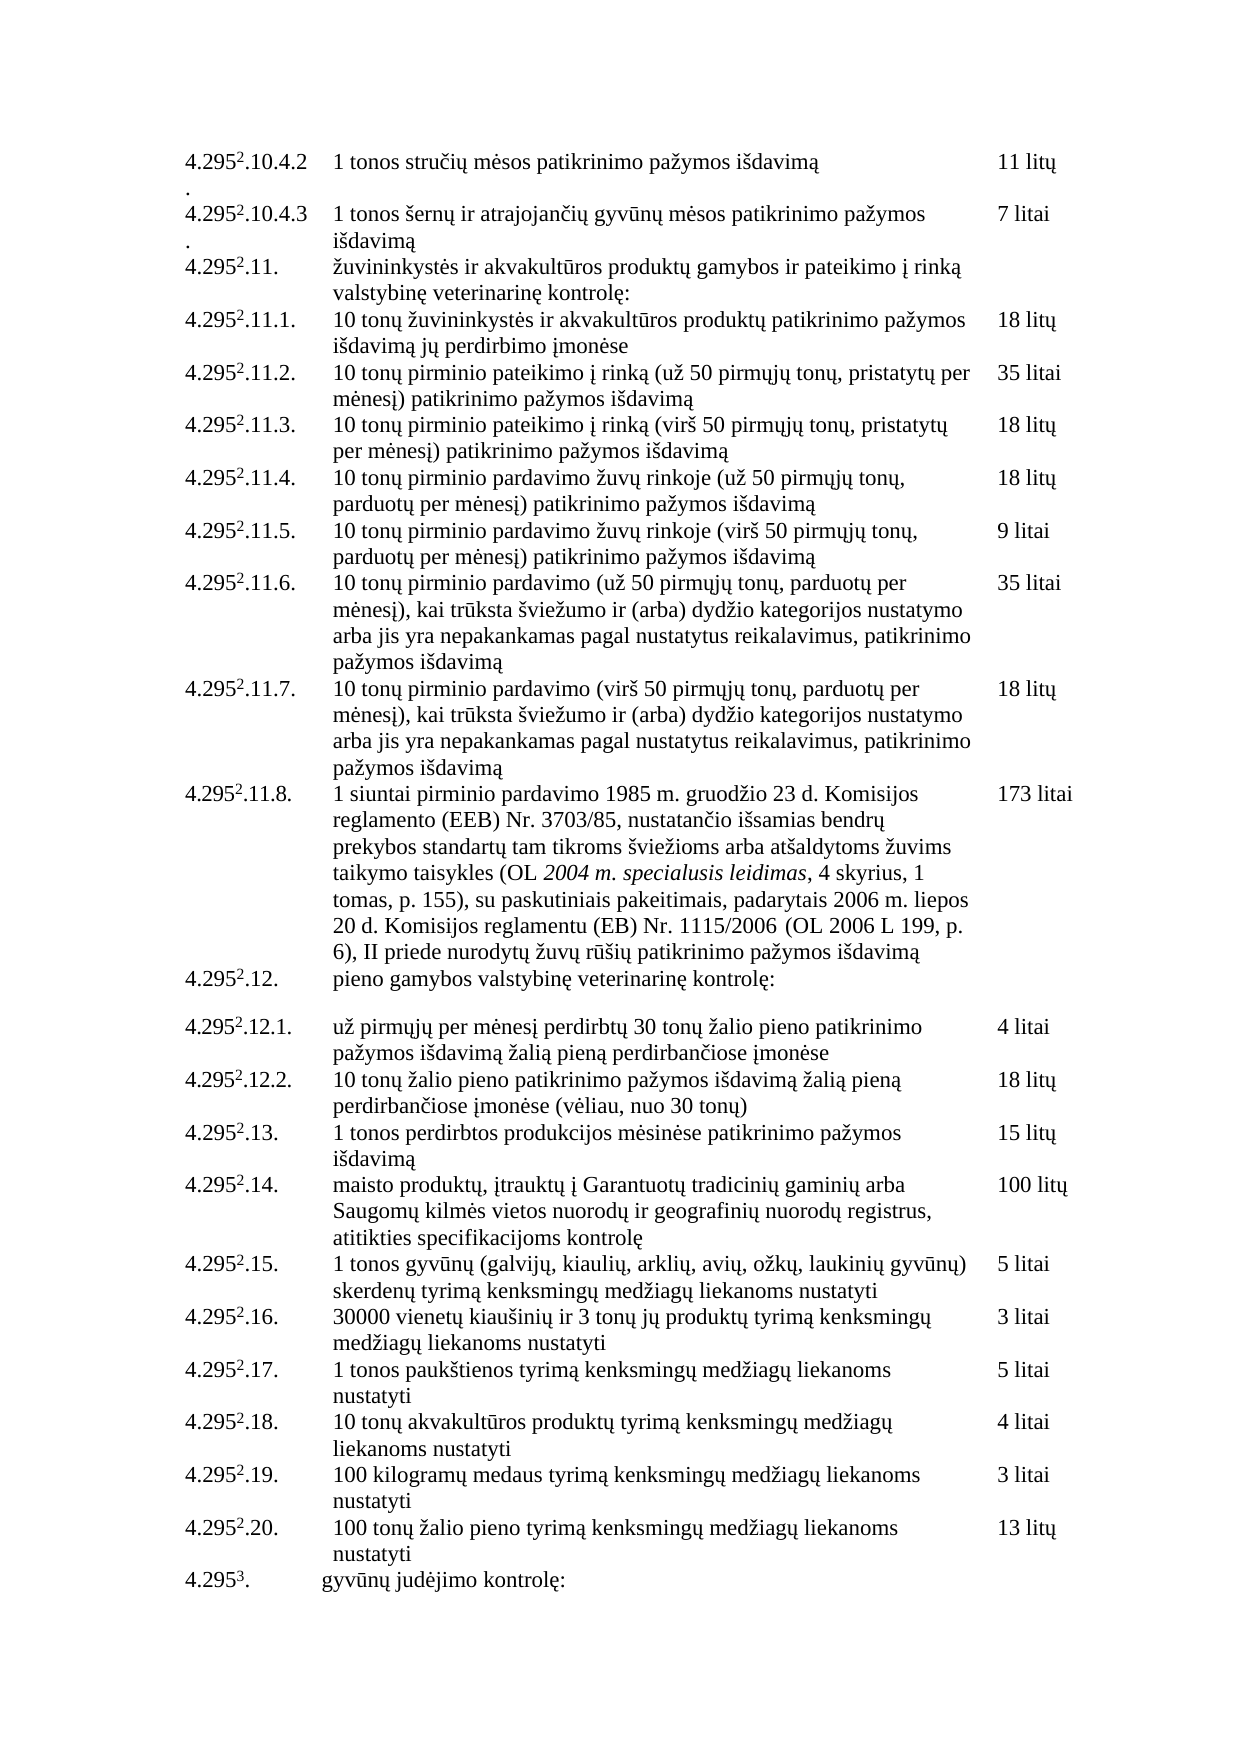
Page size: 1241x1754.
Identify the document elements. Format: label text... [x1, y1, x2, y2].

table_cell [986, 1567, 1148, 1593]
table_cell 1 tonos gyvūnų (galvijų, kiaulių, arklių, avių, ožkų, laukinių gyvūnų) skerdenų tyrimą kenksmingų medžiagų liekanoms nustatyti [321, 1250, 986, 1303]
table_cell 4.2952.11. [174, 253, 321, 306]
table_cell 10 tonų žalio pieno patikrinimo pažymos išdavimą žalią pieną perdirbančiose įmonėse (vėliau, nuo 30 tonų) [321, 1066, 986, 1118]
table_cell 30000 vienetų kiaušinių ir 3 tonų jų produktų tyrimą kenksmingų medžiagų liekanoms nustatyti [321, 1303, 986, 1356]
table_cell 4.2952.10.4.3. [174, 200, 321, 253]
table_cell pieno gamybos valstybinę veterinarinę kontrolę: [321, 965, 986, 1013]
table_cell 100 litų [986, 1171, 1148, 1250]
table_cell 1 tonos perdirbtos produkcijos mėsinėse patikrinimo pažymos išdavimą [321, 1119, 986, 1171]
table_cell gyvūnų judėjimo kontrolę: [321, 1567, 986, 1593]
table_cell 4.2952.12.1. [174, 1013, 321, 1066]
table_cell 18 litų [986, 1066, 1148, 1118]
table_cell 18 litų [986, 411, 1148, 464]
table_cell 4.2952.12.2. [174, 1066, 321, 1118]
table_cell 18 litų [986, 306, 1148, 358]
table_cell 13 litų [986, 1514, 1148, 1567]
table_cell 4.2952.11.8. [174, 780, 321, 965]
table_cell 1 tonos stručių mėsos patikrinimo pažymos išdavimą [321, 148, 986, 200]
table_cell 4.2952.18. [174, 1409, 321, 1461]
table_cell 4.2952.20. [174, 1514, 321, 1567]
table_cell 4.2952.11.6. [174, 569, 321, 675]
table_cell 4.2953. [174, 1567, 321, 1593]
table_cell 10 tonų pirminio pateikimo į rinką (virš 50 pirmųjų tonų, pristatytų per mėnesį) patikrinimo pažymos išdavimą [321, 411, 986, 464]
table_cell 5 litai [986, 1356, 1148, 1408]
table_cell 3 litai [986, 1461, 1148, 1514]
table_cell 10 tonų pirminio pardavimo žuvų rinkoje (virš 50 pirmųjų tonų, parduotų per mėnesį) patikrinimo pažymos išdavimą [321, 517, 986, 569]
table_cell 4.2952.19. [174, 1461, 321, 1514]
table_cell 10 tonų pirminio pardavimo žuvų rinkoje (už 50 pirmųjų tonų, parduotų per mėnesį) patikrinimo pažymos išdavimą [321, 464, 986, 517]
table_cell 4.2952.11.2. [174, 359, 321, 411]
table_cell 10 tonų žuvininkystės ir akvakultūros produktų patikrinimo pažymos išdavimą jų perdirbimo įmonėse [321, 306, 986, 358]
table_cell 9 litai [986, 517, 1148, 569]
table_cell 10 tonų pirminio pateikimo į rinką (už 50 pirmųjų tonų, pristatytų per mėnesį) patikrinimo pažymos išdavimą [321, 359, 986, 411]
table_cell žuvininkystės ir akvakultūros produktų gamybos ir pateikimo į rinką valstybinę veterinarinę kontrolę: [321, 253, 986, 306]
table_cell 1 siuntai pirminio pardavimo 1985 m. gruodžio 23 d. Komisijos reglamento (EEB) Nr. 3703/85, nustatančio išsamias bendrų prekybos standartų tam tikroms šviežioms arba atšaldytoms žuvims taikymo taisykles (OL 2004 m. specialusis leidimas, 4 skyrius, 1 tomas, p. 155), su paskutiniais pakeitimais, padarytais 2006 m. liepos 20 d. Komisijos reglamentu (EB) Nr. 1115/2006 (OL 2006 L 199, p. 6), II priede nurodytų žuvų rūšių patikrinimo pažymos išdavimą [321, 780, 986, 965]
table_cell 15 litų [986, 1119, 1148, 1171]
table_cell 4.2952.10.4.2. [174, 148, 321, 200]
table_cell 4 litai [986, 1013, 1148, 1066]
table_cell 4.2952.12. [174, 965, 321, 1013]
table_cell 3 litai [986, 1303, 1148, 1356]
table_cell 35 litai [986, 569, 1148, 675]
table_cell 4.2952.17. [174, 1356, 321, 1408]
table_cell 4.2952.16. [174, 1303, 321, 1356]
table_cell 10 tonų pirminio pardavimo (už 50 pirmųjų tonų, parduotų per mėnesį), kai trūksta šviežumo ir (arba) dydžio kategorijos nustatymo arba jis yra nepakankamas pagal nustatytus reikalavimus, patikrinimo pažymos išdavimą [321, 569, 986, 675]
table_cell 4.2952.13. [174, 1119, 321, 1171]
table_cell 1 tonos šernų ir atrajojančių gyvūnų mėsos patikrinimo pažymos išdavimą [321, 200, 986, 253]
table_cell 11 litų [986, 148, 1148, 200]
table_cell 173 litai [986, 780, 1148, 965]
table_cell 10 tonų pirminio pardavimo (virš 50 pirmųjų tonų, parduotų per mėnesį), kai trūksta šviežumo ir (arba) dydžio kategorijos nustatymo arba jis yra nepakankamas pagal nustatytus reikalavimus, patikrinimo pažymos išdavimą [321, 675, 986, 780]
table_cell 4 litai [986, 1409, 1148, 1461]
table_cell 4.2952.14. [174, 1171, 321, 1250]
table_cell 18 litų [986, 464, 1148, 517]
table_cell 4.2952.11.5. [174, 517, 321, 569]
table_cell 18 litų [986, 675, 1148, 780]
table_cell 1 tonos paukštienos tyrimą kenksmingų medžiagų liekanoms nustatyti [321, 1356, 986, 1408]
table_cell 100 tonų žalio pieno tyrimą kenksmingų medžiagų liekanoms nustatyti [321, 1514, 986, 1567]
table_cell 4.2952.15. [174, 1250, 321, 1303]
table_cell 5 litai [986, 1250, 1148, 1303]
table_cell 7 litai [986, 200, 1148, 253]
table_cell 4.2952.11.1. [174, 306, 321, 358]
table_cell maisto produktų, įtrauktų į Garantuotų tradicinių gaminių arba Saugomų kilmės vietos nuorodų ir geografinių nuorodų registrus, atitikties specifikacijoms kontrolę [321, 1171, 986, 1250]
table_cell 4.2952.11.7. [174, 675, 321, 780]
table_cell 4.2952.11.4. [174, 464, 321, 517]
table_cell 100 kilogramų medaus tyrimą kenksmingų medžiagų liekanoms nustatyti [321, 1461, 986, 1514]
table_cell 4.2952.11.3. [174, 411, 321, 464]
table_cell [986, 253, 1148, 306]
table_cell [986, 965, 1148, 1013]
table_cell 35 litai [986, 359, 1148, 411]
table_cell 10 tonų akvakultūros produktų tyrimą kenksmingų medžiagų liekanoms nustatyti [321, 1409, 986, 1461]
table_cell už pirmųjų per mėnesį perdirbtų 30 tonų žalio pieno patikrinimo pažymos išdavimą žalią pieną perdirbančiose įmonėse [321, 1013, 986, 1066]
